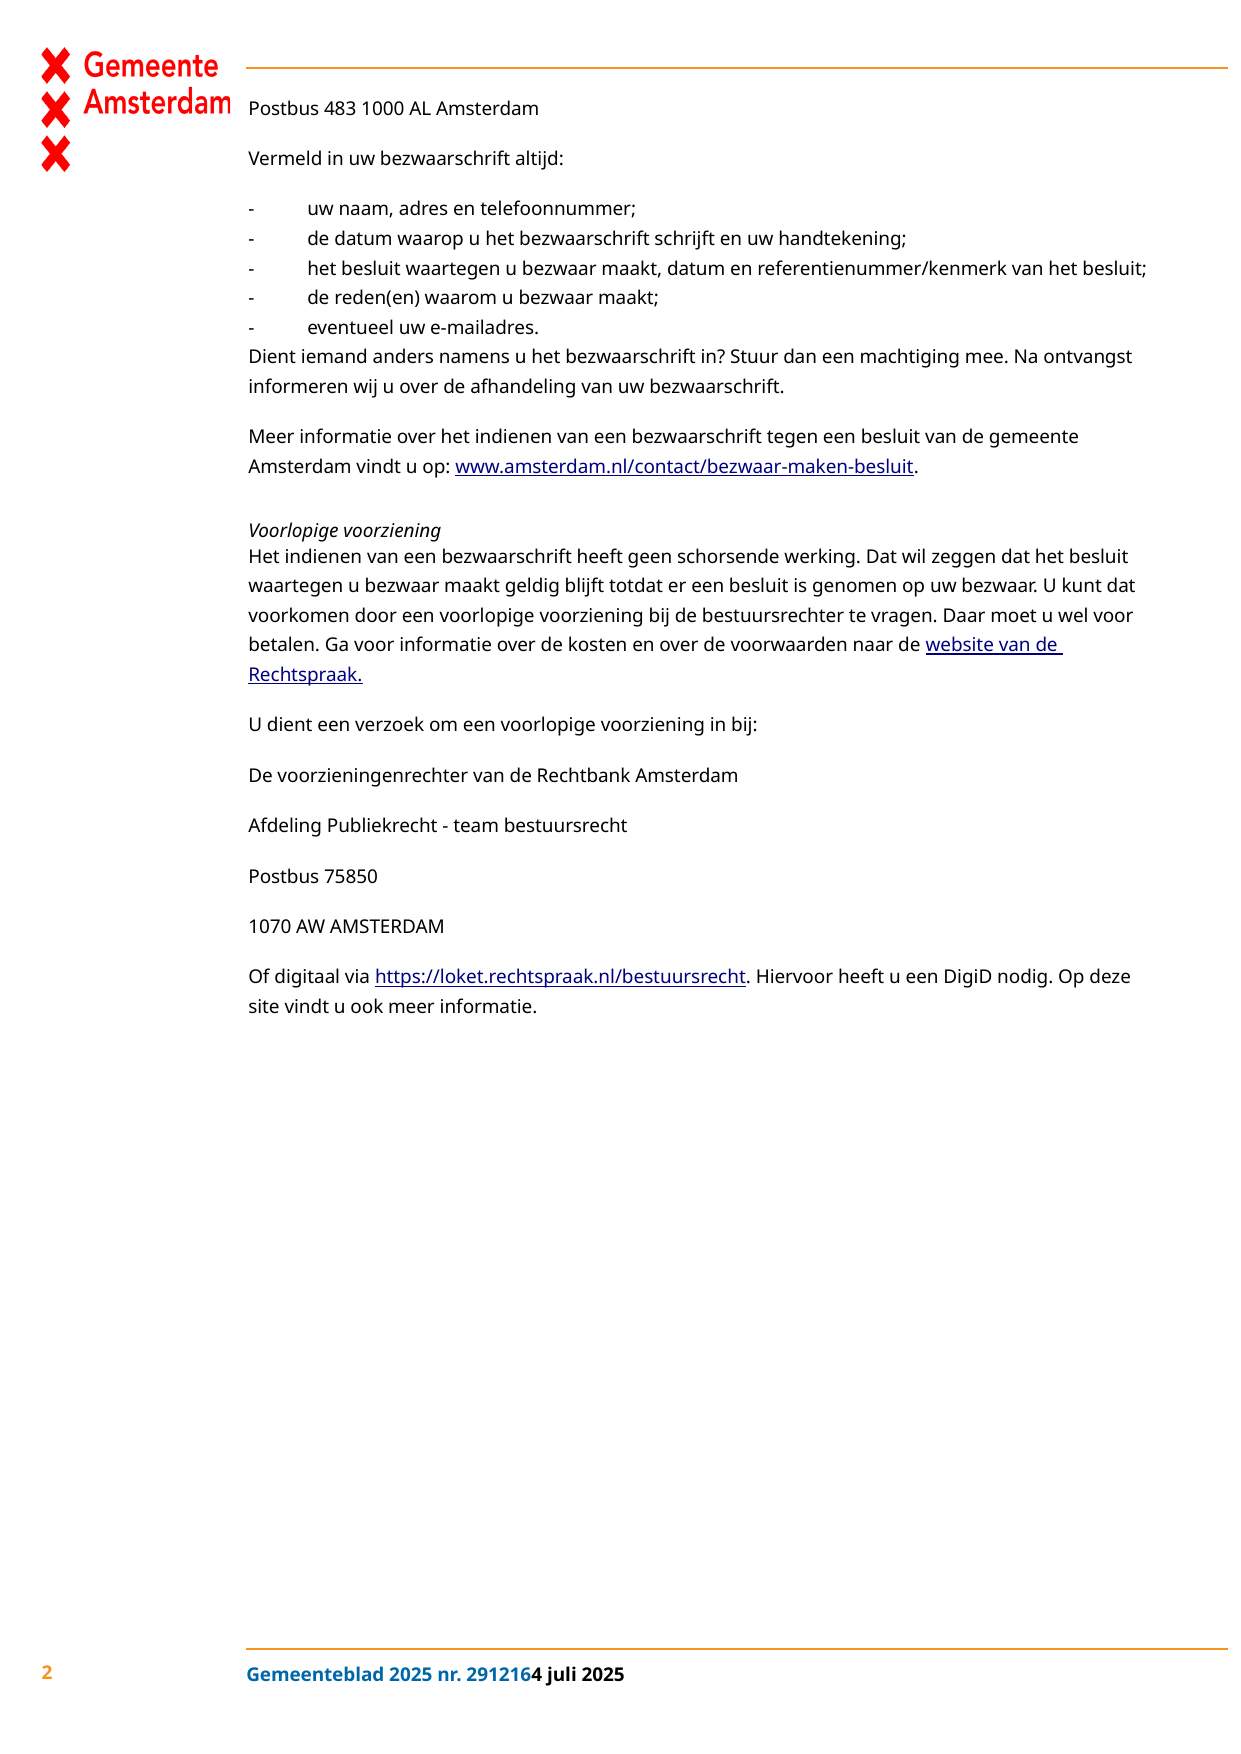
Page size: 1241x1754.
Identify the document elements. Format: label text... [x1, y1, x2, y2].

list het besluit waartegen u bezwaar maakt, datum en referentienummer/kenmerk van het besluit; [248, 255, 1152, 281]
list de datum waarop u het bezwaarschrift schrijft en uw handtekening; [248, 225, 1152, 251]
list de reden(en) waarom u bezwaar maakt; [248, 284, 1152, 310]
text Postbus 483 1000 AL Amsterdam [248, 95, 1152, 121]
text Postbus 75850 [248, 863, 1152, 888]
text Voorlopige voorziening [248, 517, 1152, 543]
list eventueel uw e-mailadres. [248, 314, 1152, 340]
text Of digitaal via https://loket.rechtspraak.nl/bestuursrecht. Hiervoor heeft u een DigiD nodig. Op deze site vindt u ook meer informatie. [248, 964, 1152, 1019]
text U dient een verzoek om een voorlopige voorziening in bij: [248, 712, 1152, 737]
picture [41, 47, 231, 172]
text De voorzieningenrechter van de Rechtbank Amsterdam [248, 762, 1152, 788]
text Meer informatie over het indienen van een bezwaarschrift tegen een besluit van de gemeente Amsterdam vindt u op: www.amsterdam.nl/contact/bezwaar-maken-besluit. [248, 423, 1152, 479]
text Vermeld in uw bezwaarschrift altijd: [248, 145, 1152, 171]
text Het indienen van een bezwaarschrift heeft geen schorsende werking. Dat wil zeggen dat het besluit waartegen u bezwaar maakt geldig blijft totdat er een besluit is genomen op uw bezwaar. U kunt dat voorkomen door een voorlopige voorziening bij de bestuursrechter te vragen. Daar moet u wel voor betalen. Ga voor informatie over de kosten en over de voorwaarden naar de website van de Rechtspraak. [248, 543, 1152, 687]
text Dient iemand anders namens u het bezwaarschrift in? Stuur dan een machtiging mee. Na ontvangst informeren wij u over de afhandeling van uw bezwaarschrift. [248, 343, 1152, 399]
list uw naam, adres en telefoonnummer; [248, 196, 1152, 221]
text 1070 AW AMSTERDAM [248, 913, 1152, 939]
text Afdeling Publiekrecht - team bestuursrecht [248, 812, 1152, 838]
